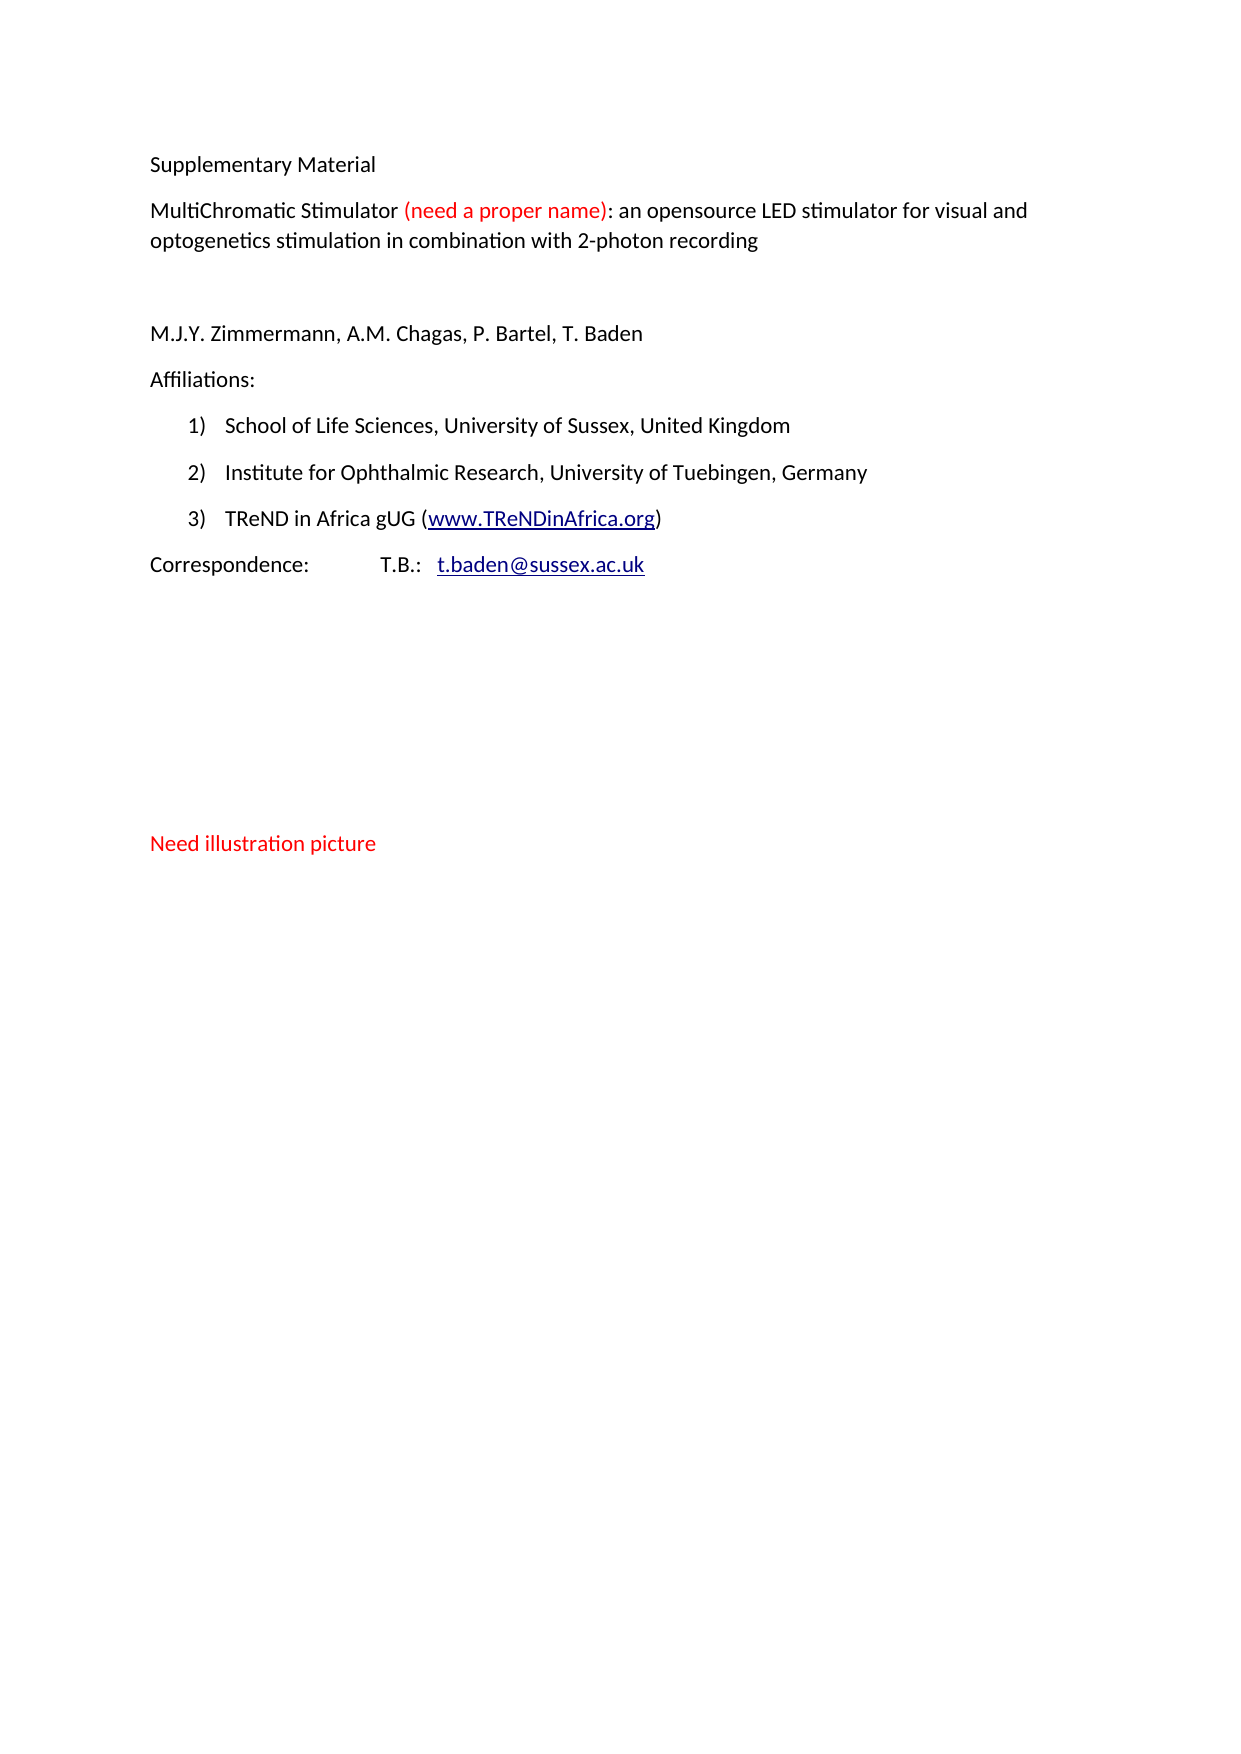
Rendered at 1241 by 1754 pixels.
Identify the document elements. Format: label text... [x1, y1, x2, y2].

list Institute for Ophthalmic Research, University of Tuebingen, Germany [187, 458, 1090, 486]
list TReND in Africa gUG (www.TReNDinAfrica.org) [187, 504, 1090, 532]
list School of Life Sciences, University of Sussex, United Kingdom [187, 411, 1090, 439]
text M.J.Y. Zimmermann, A.M. Chagas, P. Bartel, T. Baden [150, 319, 1090, 347]
text Affiliations: [150, 365, 1090, 393]
text Supplementary Material [150, 150, 1090, 178]
text MultiChromatic Stimulator (need a proper name): an opensource LED stimulator for visual and optogenetics stimulation in combination with 2-photon recording [150, 196, 1090, 254]
text Need illustration picture [150, 829, 1090, 857]
text Correspondence: T.B.: t.baden@sussex.ac.uk [150, 551, 1090, 578]
